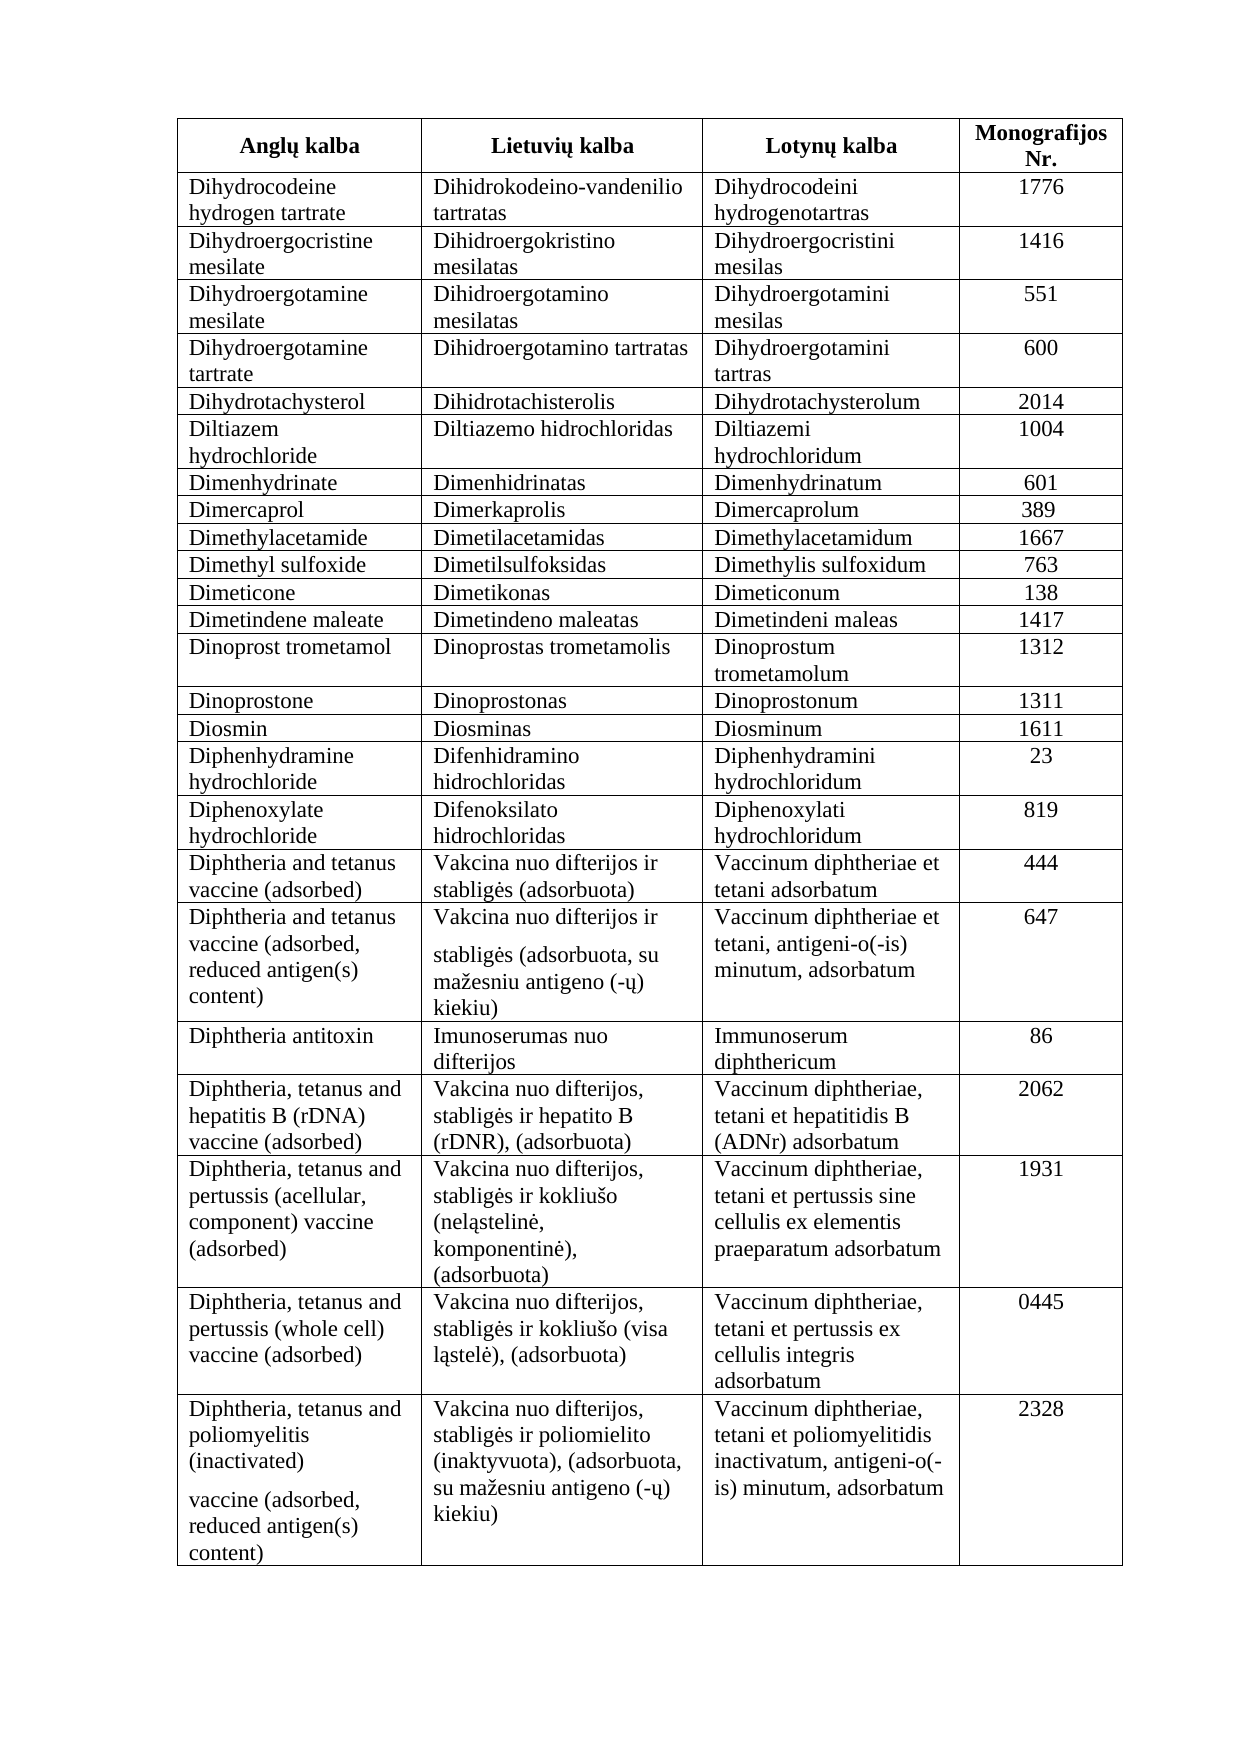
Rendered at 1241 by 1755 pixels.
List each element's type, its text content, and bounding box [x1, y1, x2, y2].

table_cell Vakcina nuo difterijos ir stabligės (adsorbuota) [422, 850, 702, 902]
table_cell Diphenhydramine hydrochloride [178, 742, 421, 795]
table_cell Dimetindeni maleas [703, 606, 959, 632]
table_cell 1611 [960, 715, 1122, 741]
table_cell Dimenhidrinatas [422, 469, 702, 495]
table_cell 1776 [960, 173, 1122, 226]
table_cell Vaccinum diphtheriae, tetani et hepatitidis B (ADNr) adsorbatum [703, 1075, 959, 1154]
table_cell Difenoksilato hidrochloridas [422, 796, 702, 848]
table_cell 2328 [960, 1395, 1122, 1565]
table_cell Vakcina nuo difterijos, stabligės ir kokliušo (visa ląstelė), (adsorbuota) [422, 1288, 702, 1394]
table_cell Dimetindeno maleatas [422, 606, 702, 632]
table_cell 2014 [960, 388, 1122, 414]
table_cell Dihydrocodeine hydrogen tartrate [178, 173, 421, 226]
table_cell 2062 [960, 1075, 1122, 1154]
table_header Lietuvių kalba [422, 119, 702, 172]
table_cell 1417 [960, 606, 1122, 632]
table_cell 647 [960, 903, 1122, 1021]
table_cell Dinoprostas trometamolis [422, 634, 702, 686]
table_cell Dimethylacetamide [178, 524, 421, 550]
table_cell Dimetilacetamidas [422, 524, 702, 550]
table_cell Dimethylacetamidum [703, 524, 959, 550]
table_cell Diphenoxylati hydrochloridum [703, 796, 959, 848]
table_cell 1667 [960, 524, 1122, 550]
table_cell Dinoprostum trometamolum [703, 634, 959, 686]
table_cell 1312 [960, 634, 1122, 686]
table_cell Diphtheria, tetanus and hepatitis B (rDNA) vaccine (adsorbed) [178, 1075, 421, 1154]
table_cell Difenhidramino hidrochloridas [422, 742, 702, 795]
table_cell Immunoserum diphthericum [703, 1022, 959, 1074]
table_cell Diltiazemi hydrochloridum [703, 415, 959, 468]
table_header Anglų kalba [178, 119, 421, 172]
table_cell Dimethylis sulfoxidum [703, 551, 959, 578]
table_cell 0445 [960, 1288, 1122, 1394]
table_cell Vaccinum diphtheriae et tetani, antigeni-o(-is) minutum, adsorbatum [703, 903, 959, 1021]
table_cell Dimetikonas [422, 579, 702, 605]
table_cell Vakcina nuo difterijos, stabligės ir kokliušo (neląstelinė, komponentinė), (adsorbuota) [422, 1156, 702, 1287]
table_cell Dihidrokodeino-vandenilio tartratas [422, 173, 702, 226]
table_cell Vakcina nuo difterijos, stabligės ir poliomielito (inaktyvuota), (adsorbuota, su mažesniu antigeno (-ų) kiekiu) [422, 1395, 702, 1565]
table_cell Diltiazemo hidrochloridas [422, 415, 702, 468]
table_cell 138 [960, 579, 1122, 605]
table_cell Dimercaprolum [703, 496, 959, 523]
table_cell Diltiazem hydrochloride [178, 415, 421, 468]
table_cell Dihydrotachysterol [178, 388, 421, 414]
table_cell 819 [960, 796, 1122, 848]
table_cell 1311 [960, 687, 1122, 713]
table_cell Dihydroergocristini mesilas [703, 227, 959, 279]
table_cell Dimenhydrinate [178, 469, 421, 495]
table_cell Dinoprostonas [422, 687, 702, 713]
table_cell Dihydroergotamine mesilate [178, 280, 421, 333]
table_cell Dihidroergotamino tartratas [422, 334, 702, 387]
table_cell Vaccinum diphtheriae, tetani et pertussis sine cellulis ex elementis praeparatum adsorbatum [703, 1156, 959, 1287]
table_cell Dimercaprol [178, 496, 421, 523]
table_cell 763 [960, 551, 1122, 578]
table_cell Dihydroergotamine tartrate [178, 334, 421, 387]
table_cell 1416 [960, 227, 1122, 279]
table_cell Imunoserumas nuo difterijos [422, 1022, 702, 1074]
table_cell 86 [960, 1022, 1122, 1074]
table_header Lotynų kalba [703, 119, 959, 172]
table_cell Diphtheria, tetanus and poliomyelitis (inactivated) vaccine (adsorbed, reduced antigen(s) content) [178, 1395, 421, 1565]
table_cell Dihydroergocristine mesilate [178, 227, 421, 279]
table_cell Vaccinum diphtheriae, tetani et poliomyelitidis inactivatum, antigeni-o(-is) minutum, adsorbatum [703, 1395, 959, 1565]
table_cell Dinoprost trometamol [178, 634, 421, 686]
table_cell Diphenhydramini hydrochloridum [703, 742, 959, 795]
table_cell Dimerkaprolis [422, 496, 702, 523]
table_cell Diosmin [178, 715, 421, 741]
table_cell Diphtheria and tetanus vaccine (adsorbed, reduced antigen(s) content) [178, 903, 421, 1021]
table_cell Diphtheria antitoxin [178, 1022, 421, 1074]
table_header Monografijos Nr. [960, 119, 1122, 172]
table_cell Vaccinum diphtheriae et tetani adsorbatum [703, 850, 959, 902]
table_cell Dihidroergokristino mesilatas [422, 227, 702, 279]
table_cell 1931 [960, 1156, 1122, 1287]
table_cell 23 [960, 742, 1122, 795]
table_cell Vakcina nuo difterijos, stabligės ir hepatito B (rDNR), (adsorbuota) [422, 1075, 702, 1154]
table_cell 389 [960, 496, 1122, 523]
table_cell Dimetilsulfoksidas [422, 551, 702, 578]
table_cell Dihydroergotamini tartras [703, 334, 959, 387]
table_cell 1004 [960, 415, 1122, 468]
table_cell Dihidrotachisterolis [422, 388, 702, 414]
table_cell Dihydrocodeini hydrogenotartras [703, 173, 959, 226]
table_cell Dimenhydrinatum [703, 469, 959, 495]
table_cell Dimeticonum [703, 579, 959, 605]
table_cell Dinoprostone [178, 687, 421, 713]
table_cell Diosminas [422, 715, 702, 741]
table_cell Diphtheria and tetanus vaccine (adsorbed) [178, 850, 421, 902]
table_cell Dihidroergotamino mesilatas [422, 280, 702, 333]
table_cell Vaccinum diphtheriae, tetani et pertussis ex cellulis integris adsorbatum [703, 1288, 959, 1394]
table_cell Dihydrotachysterolum [703, 388, 959, 414]
table_cell Dimethyl sulfoxide [178, 551, 421, 578]
table_cell Dimetindene maleate [178, 606, 421, 632]
table_cell Dihydroergotamini mesilas [703, 280, 959, 333]
table_cell Dinoprostonum [703, 687, 959, 713]
table_cell 444 [960, 850, 1122, 902]
table_cell 600 [960, 334, 1122, 387]
table_cell Diphenoxylate hydrochloride [178, 796, 421, 848]
table_cell 551 [960, 280, 1122, 333]
table_cell Dimeticone [178, 579, 421, 605]
table_cell Vakcina nuo difterijos ir stabligės (adsorbuota, su mažesniu antigeno (-ų) kiekiu) [422, 903, 702, 1021]
table_cell Diosminum [703, 715, 959, 741]
table_cell Diphtheria, tetanus and pertussis (acellular, component) vaccine (adsorbed) [178, 1156, 421, 1287]
table_cell 601 [960, 469, 1122, 495]
table_cell Diphtheria, tetanus and pertussis (whole cell) vaccine (adsorbed) [178, 1288, 421, 1394]
